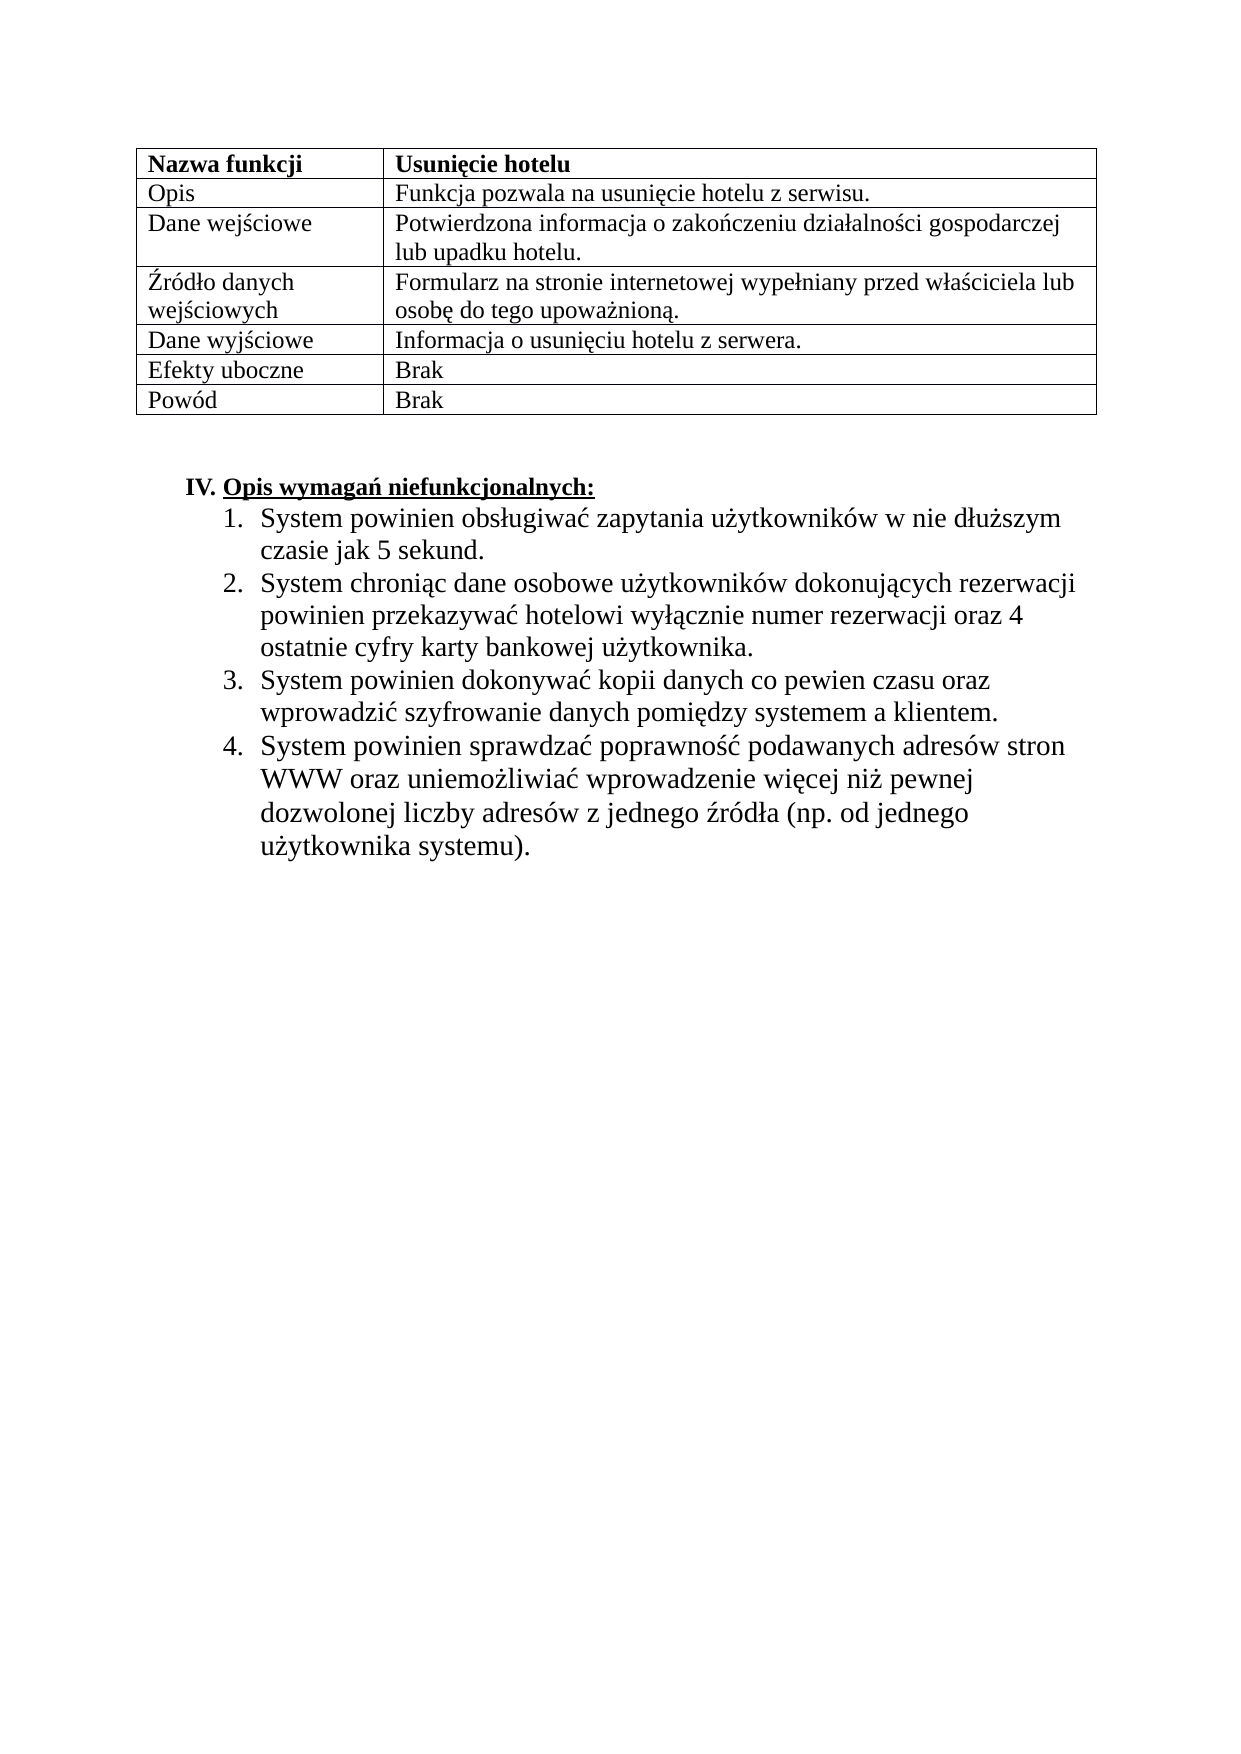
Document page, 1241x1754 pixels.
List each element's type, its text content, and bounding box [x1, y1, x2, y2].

list Opis wymagań niefunkcjonalnych: [185, 472, 1093, 501]
table_cell Informacja o usunięciu hotelu z serwera. [384, 325, 1096, 354]
list System chroniąc dane osobowe użytkowników dokonujących rezerwacji powinien przekazywać hotelowi wyłącznie numer rezerwacji oraz 4 ostatnie cyfry karty bankowej użytkownika. [223, 566, 1093, 663]
list System powinien obsługiwać zapytania użytkowników w nie dłuższym czasie jak 5 sekund. [223, 501, 1093, 566]
table_cell Funkcja pozwala na usunięcie hotelu z serwisu. [384, 179, 1096, 207]
table_cell Dane wejściowe [137, 208, 383, 266]
table_cell Formularz na stronie internetowej wypełniany przed właściciela lub osobę do tego upoważnioną. [384, 267, 1096, 324]
table_cell Powód [137, 385, 383, 414]
table_cell Dane wyjściowe [137, 325, 383, 354]
table_cell Potwierdzona informacja o zakończeniu działalności gospodarczej lub upadku hotelu. [384, 208, 1096, 266]
table_cell Brak [384, 355, 1096, 384]
table_cell Efekty uboczne [137, 355, 383, 384]
table_cell Brak [384, 385, 1096, 414]
table_cell Źródło danych wejściowych [137, 267, 383, 324]
list System powinien sprawdzać poprawność podawanych adresów stron WWW oraz uniemożliwiać wprowadzenie więcej niż pewnej dozwolonej liczby adresów z jednego źródła (np. od jednego użytkownika systemu). [223, 728, 1093, 862]
table_cell Opis [137, 179, 383, 207]
list System powinien dokonywać kopii danych co pewien czasu oraz wprowadzić szyfrowanie danych pomiędzy systemem a klientem. [223, 663, 1093, 728]
table_header Nazwa funkcji [137, 149, 383, 177]
table_header Usunięcie hotelu [384, 149, 1096, 177]
